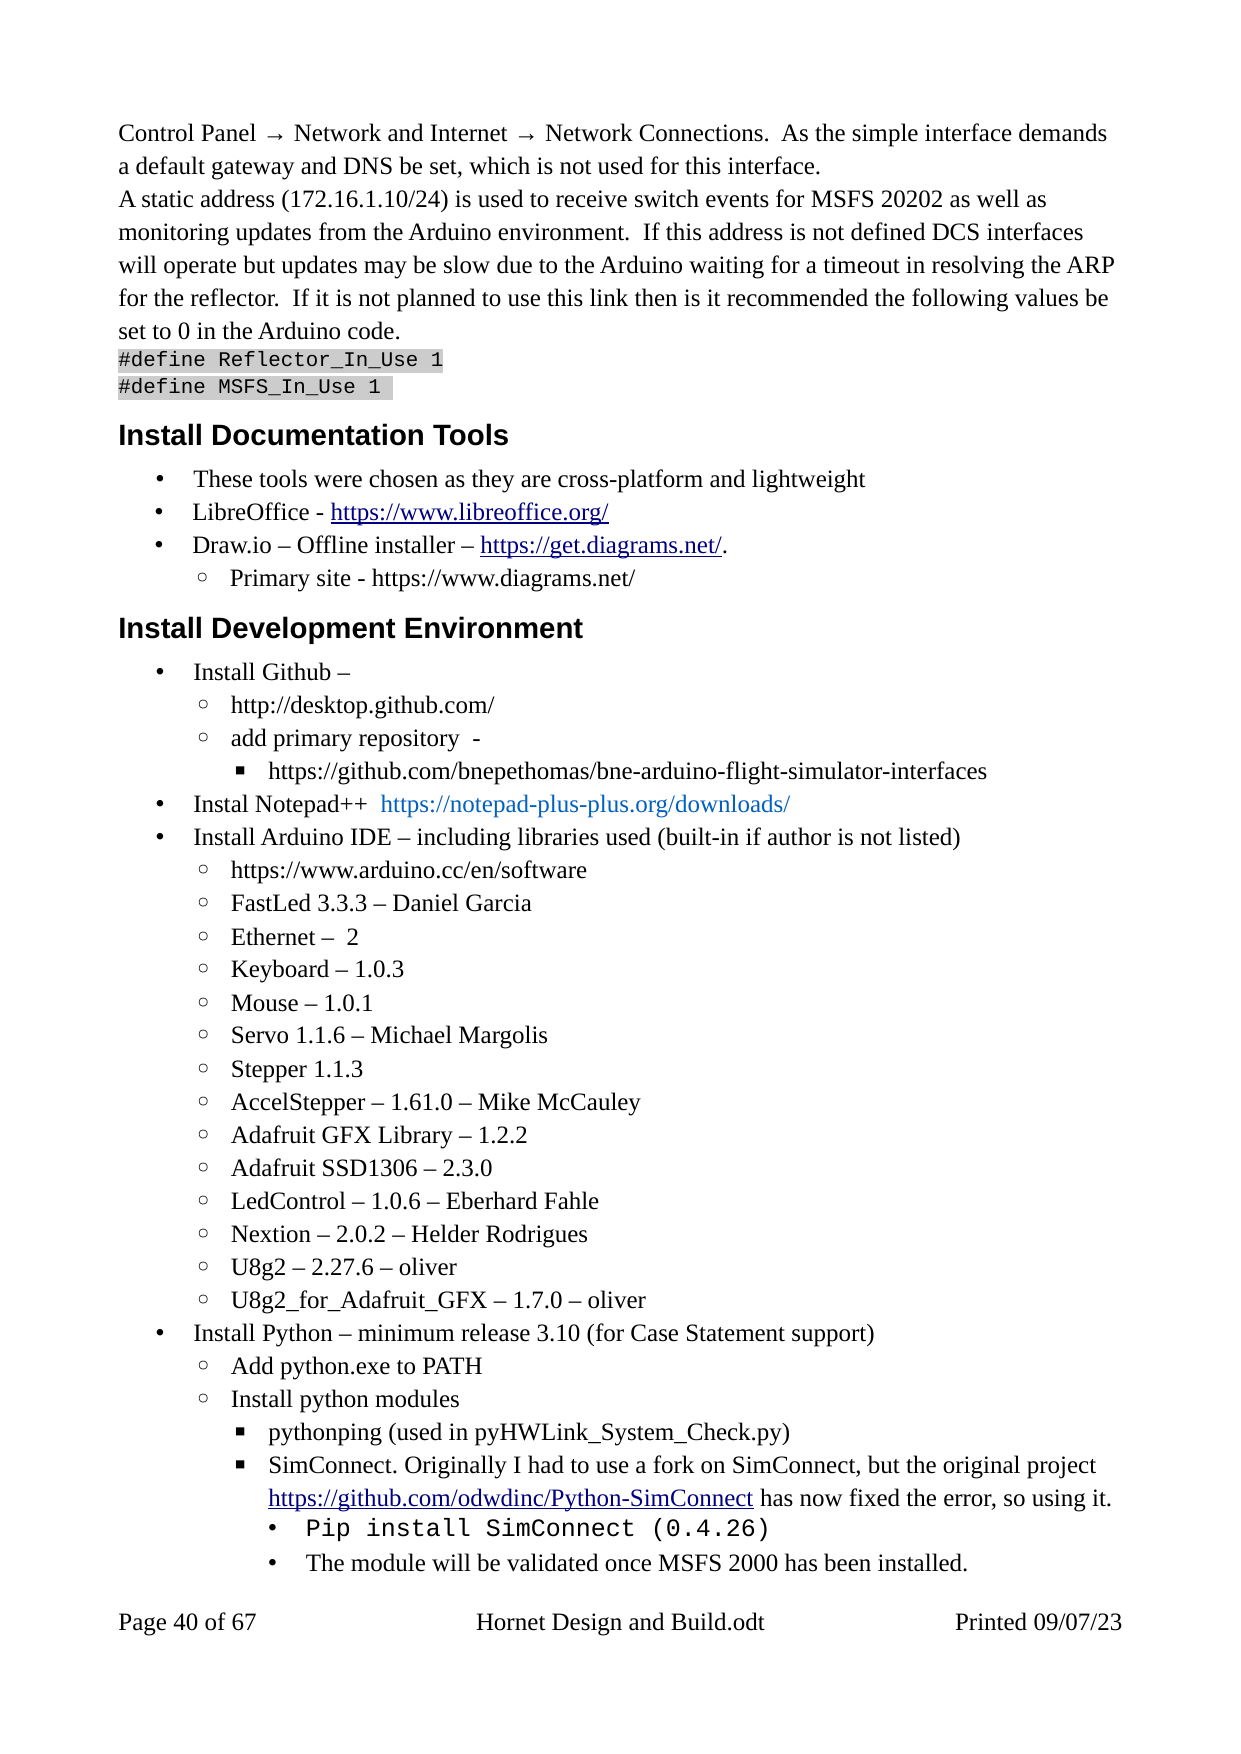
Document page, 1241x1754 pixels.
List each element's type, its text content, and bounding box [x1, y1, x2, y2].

list LedControl – 1.0.6 – Eberhard Fahle [193, 1186, 1122, 1214]
list Mouse – 1.0.1 [193, 988, 1122, 1016]
list Ethernet – 2 [193, 922, 1122, 950]
list U8g2_for_Adafruit_GFX – 1.7.0 – oliver [193, 1285, 1122, 1313]
list Keyboard – 1.0.3 [193, 954, 1122, 983]
list Install Github – [156, 657, 1122, 686]
list Pip install SimConnect (0.4.26) [268, 1516, 1122, 1544]
list http://desktop.github.com/ [193, 690, 1122, 719]
list FastLed 3.3.3 – Daniel Garcia [193, 888, 1122, 917]
list U8g2 – 2.27.6 – oliver [193, 1252, 1122, 1281]
list Adafruit GFX Library – 1.2.2 [193, 1120, 1122, 1148]
subtitle Install Development Environment [118, 611, 1122, 645]
list Draw.io – Offline installer – https://get.diagrams.net/. [154, 531, 1122, 559]
list https://www.arduino.cc/en/software [193, 856, 1122, 884]
list Add python.exe to PATH [193, 1351, 1122, 1379]
list AccelStepper – 1.61.0 – Mike McCauley [193, 1087, 1122, 1115]
list Install Arduino IDE – including libraries used (built-in if author is not listed) [156, 822, 1122, 851]
list Primary site - https://www.diagrams.net/ [192, 563, 1122, 592]
list Stepper 1.1.3 [193, 1054, 1122, 1082]
text #define Reflector_In_Use 1 [118, 349, 1122, 373]
list Install python modules [193, 1384, 1122, 1413]
list Instal Notepad++ https://notepad-plus-plus.org/downloads/ [156, 789, 1122, 818]
list SimConnect. Originally I had to use a fork on SimConnect, but the original project https://github.com/odwdinc/Python-SimConnect has now fixed the error, so using it. [231, 1450, 1122, 1512]
list Nextion – 2.0.2 – Helder Rodrigues [193, 1219, 1122, 1247]
text #define MSFS_In_Use 1 [118, 376, 1122, 400]
list Install Python – minimum release 3.10 (for Case Statement support) [156, 1318, 1122, 1347]
text Control Panel → Network and Internet → Network Connections. As the simple interface demands a default gateway and DNS be set, which is not used for this interface. [118, 118, 1122, 180]
list https://github.com/bnepethomas/bne-arduino-flight-simulator-interfaces [231, 756, 1122, 785]
list LibreOffice - https://www.libreoffice.org/ [154, 497, 1122, 526]
list These tools were chosen as they are cross-platform and lightweight [156, 464, 1122, 493]
text A static address (172.16.1.10/24) is used to receive switch events for MSFS 20202 as well as monitoring updates from the Arduino environment. If this address is not defined DCS interfaces will operate but updates may be slow due to the Arduino waiting for a timeout in resolving the ARP for the reflector. If it is not planned to use this link then is it recommended the following values be set to 0 in the Arduino code. [118, 184, 1122, 345]
subtitle Install Documentation Tools [118, 418, 1122, 452]
list Servo 1.1.6 – Michael Margolis [193, 1021, 1122, 1049]
list The module will be validated once MSFS 2000 has been installed. [268, 1548, 1122, 1577]
list add primary repository - [193, 723, 1122, 752]
list Adafruit SSD1306 – 2.3.0 [193, 1153, 1122, 1181]
list pythonping (used in pyHWLink_System_Check.py) [231, 1417, 1122, 1446]
